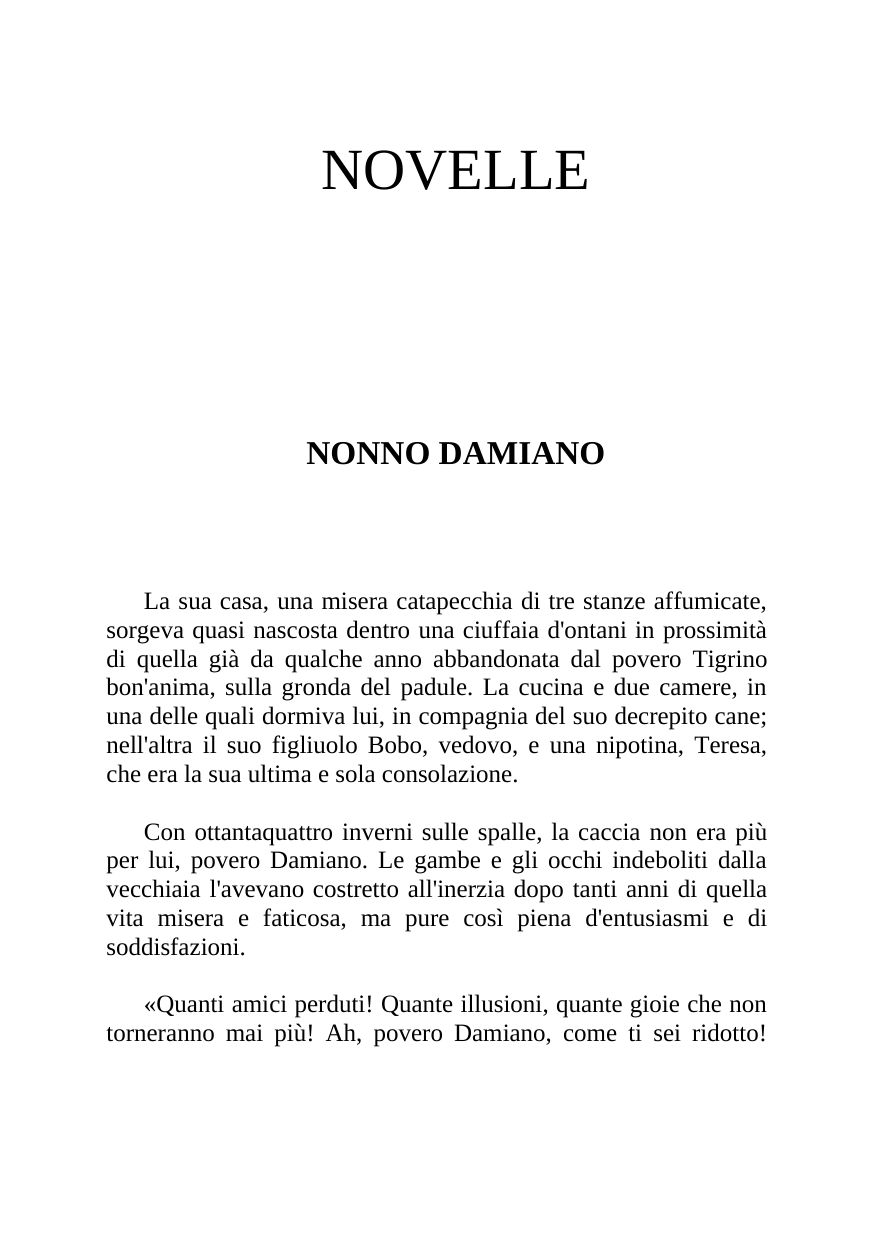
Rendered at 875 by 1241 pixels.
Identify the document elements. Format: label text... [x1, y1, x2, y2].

text NOVELLE [106, 135, 768, 202]
text La sua casa, una misera catapecchia di tre stanze affumicate, sorgeva quasi nascosta dentro una ciuffaia d'ontani in prossimità di quella già da qualche anno abbandonata dal povero Tigrino bon'anima, sulla gronda del padule. La cucina e due camere, in una delle quali dormiva lui, in compagnia del suo decrepito cane; nell'altra il suo figliuolo Bobo, vedovo, e una nipotina, Teresa, che era la sua ultima e sola consolazione. [106, 586, 768, 787]
text «Quanti amici perduti! Quante illusioni, quante gioie che non torneranno mai più! Ah, povero Damiano, come ti sei ridotto! [106, 989, 768, 1047]
text Con ottantaquattro inverni sulle spalle, la caccia non era più per lui, povero Damiano. Le gambe e gli occhi indeboliti dalla vecchiaia l'avevano costretto all'inerzia dopo tanti anni di quella vita misera e faticosa, ma pure così piena d'entusiasmi e di soddisfazioni. [106, 817, 768, 960]
text NONNO DAMIANO [106, 433, 768, 471]
